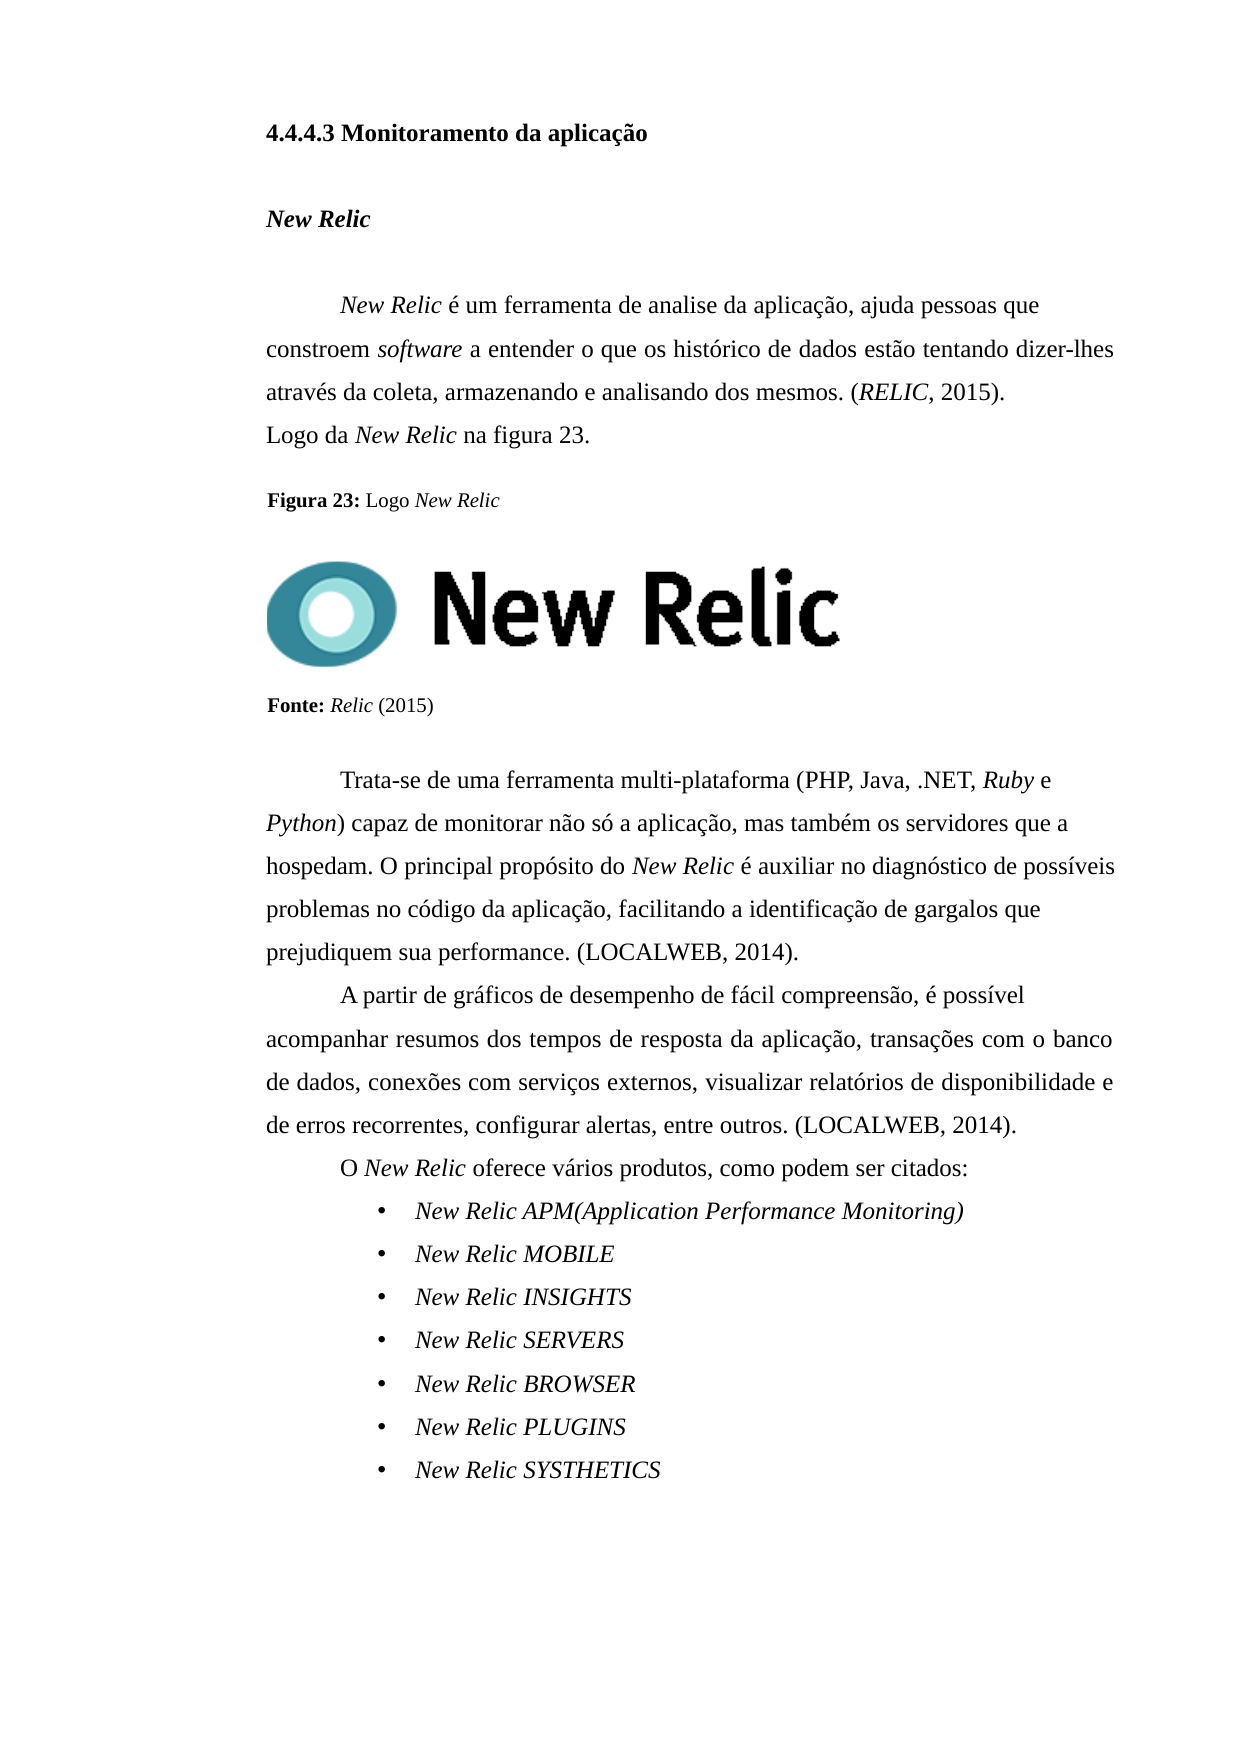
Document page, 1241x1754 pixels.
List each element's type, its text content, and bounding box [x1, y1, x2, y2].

list New Relic APM(Application Performance Monitoring) [377, 1196, 1122, 1225]
text Figura 23: Logo New Relic [267, 487, 859, 512]
text Logo da New Relic na figura 23. [118, 420, 1122, 449]
text A partir de gráficos de desempenho de fácil compreensão, é possível acompanhar resumos dos tempos de resposta da aplicação, transações com o banco de dados, conexões com serviços externos, visualizar relatórios de disponibilidade e de erros recorrentes, configurar alertas, entre outros. (LOCALWEB, 2014). [118, 981, 1122, 1139]
list New Relic SYSTHETICS [377, 1455, 1122, 1484]
text New Relic [118, 204, 1122, 233]
list New Relic MOBILE [377, 1239, 1122, 1268]
text Fonte: Relic (2015) [267, 693, 859, 717]
text O New Relic oferece vários produtos, como podem ser citados: [118, 1153, 1122, 1182]
text New Relic é um ferramenta de analise da aplicação, ajuda pessoas que constroem software a entender o que os histórico de dados estão tentando dizer-lhes através da coleta, armazenando e analisando dos mesmos. (RELIC, 2015). [118, 291, 1122, 406]
text Trata-se de uma ferramenta multi-plataforma (PHP, Java, .NET, Ruby e Python) capaz de monitorar não só a aplicação, mas também os servidores que a hospedam. O principal propósito do New Relic é auxiliar no diagnóstico de possíveis problemas no código da aplicação, facilitando a identificação de gargalos que prejudiquem sua performance. (LOCALWEB, 2014). [118, 765, 1122, 966]
picture [267, 536, 859, 693]
list New Relic PLUGINS [377, 1412, 1122, 1441]
text 4.4.4.3 Monitoramento da aplicação [118, 118, 1122, 147]
list New Relic SERVERS [377, 1326, 1122, 1354]
list New Relic INSIGHTS [377, 1282, 1122, 1311]
list New Relic BROWSER [377, 1369, 1122, 1397]
